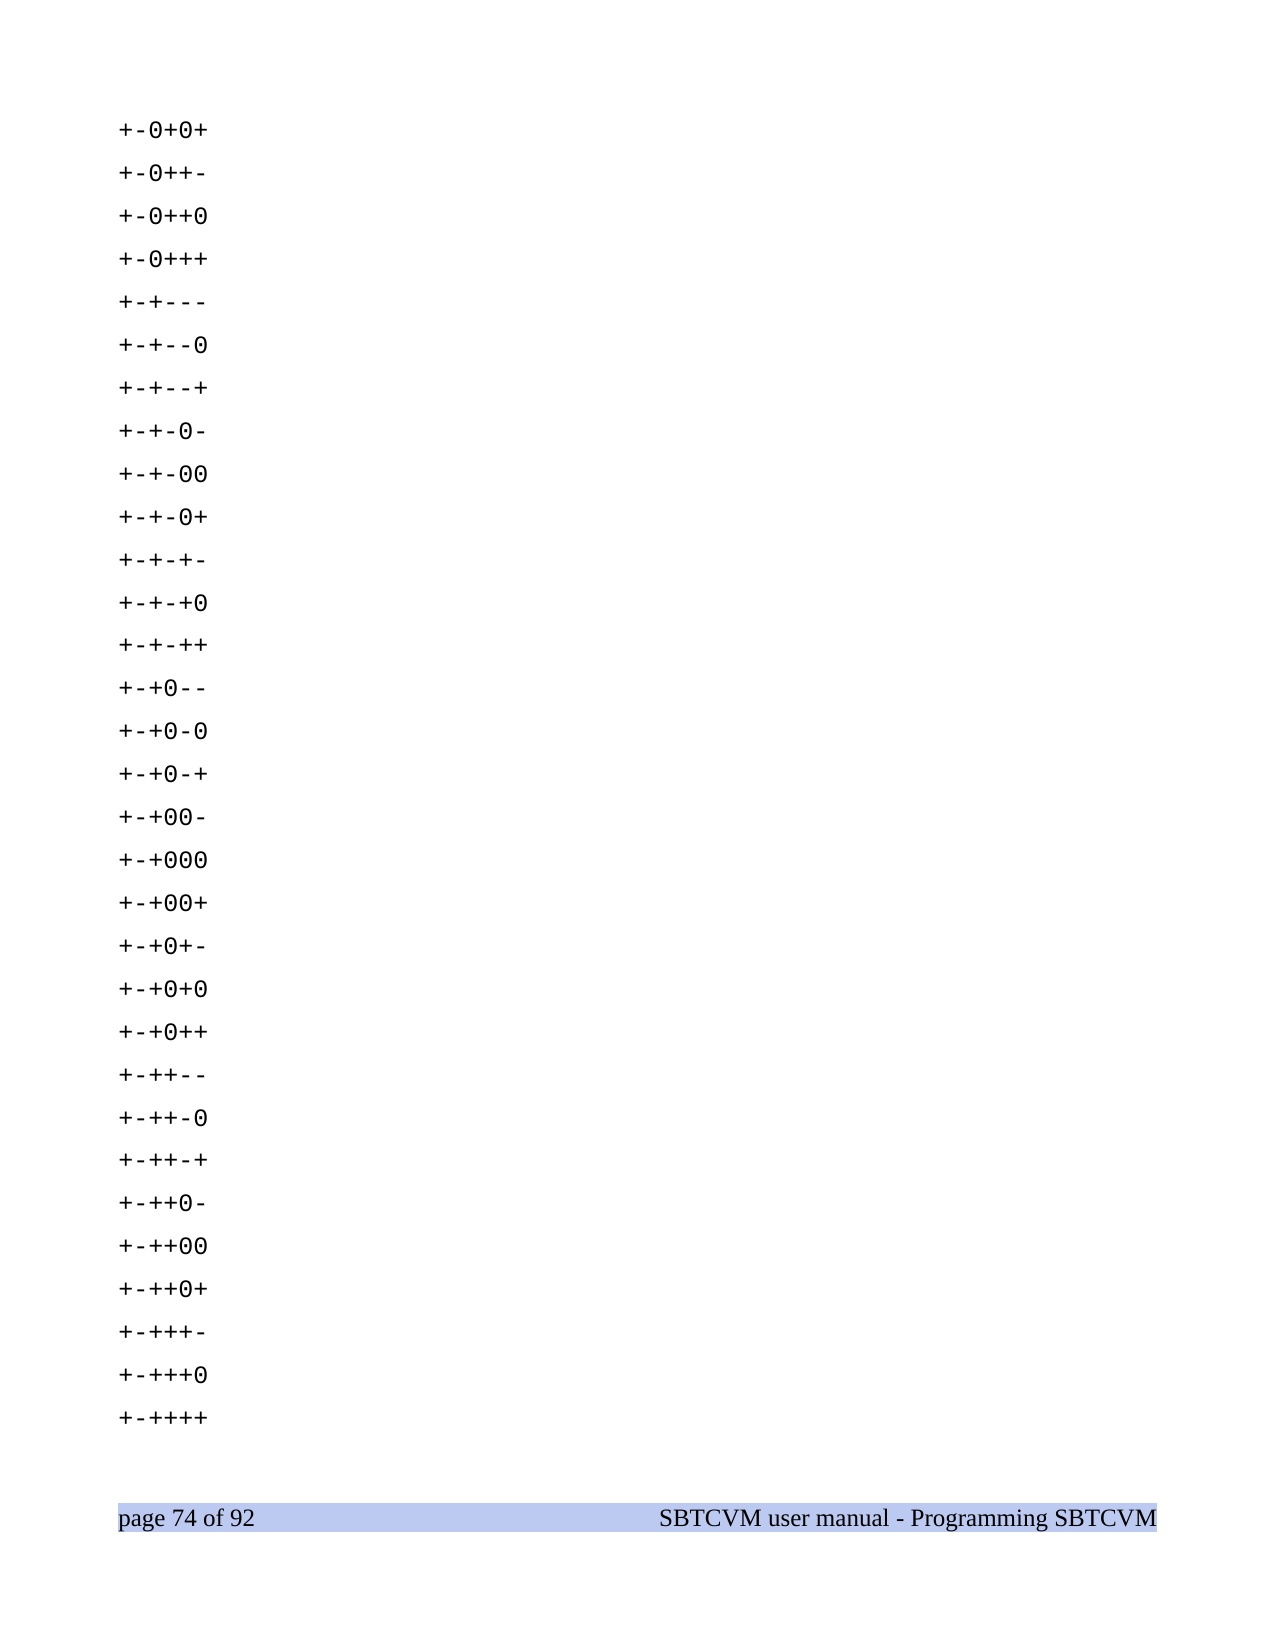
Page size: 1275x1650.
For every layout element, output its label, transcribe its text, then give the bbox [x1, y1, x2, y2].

text +-++-- [118, 1062, 1157, 1091]
text +-++00 [118, 1234, 1157, 1262]
text +-+++0 [118, 1363, 1157, 1391]
text +-+-0- [118, 418, 1157, 447]
text +-0++- [118, 161, 1157, 189]
text +-+--+ [118, 376, 1157, 404]
text +-+-+- [118, 547, 1157, 576]
text +-+0++ [118, 1019, 1157, 1048]
text +-+000 [118, 848, 1157, 876]
text +-+-++ [118, 633, 1157, 661]
text +-+0+- [118, 933, 1157, 962]
text +-+-00 [118, 461, 1157, 490]
text +-++++ [118, 1406, 1157, 1434]
text +-+0-- [118, 676, 1157, 704]
text +-+0+0 [118, 976, 1157, 1005]
text +-0+0+ [118, 118, 1157, 146]
text +-+00- [118, 805, 1157, 833]
text +-+0-+ [118, 762, 1157, 790]
text +-++0- [118, 1191, 1157, 1219]
text +-++-0 [118, 1105, 1157, 1133]
text +-+0-0 [118, 719, 1157, 747]
text +-+00+ [118, 891, 1157, 919]
text +-++-+ [118, 1148, 1157, 1176]
text +-+-+0 [118, 590, 1157, 618]
text +-+++- [118, 1320, 1157, 1348]
text +-++0+ [118, 1277, 1157, 1305]
text +-+--- [118, 290, 1157, 318]
text +-0++0 [118, 204, 1157, 232]
text +-+--0 [118, 333, 1157, 361]
text +-0+++ [118, 247, 1157, 275]
text +-+-0+ [118, 504, 1157, 533]
